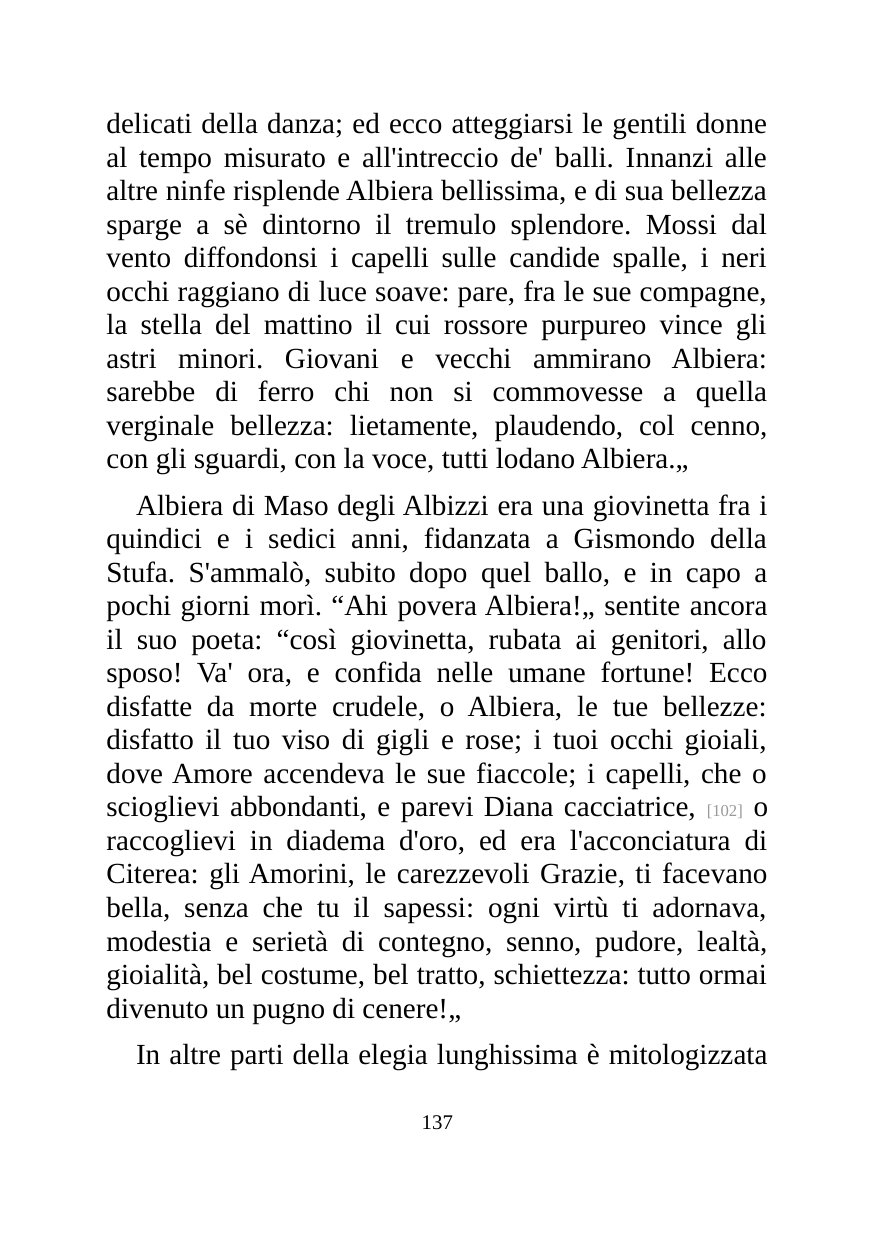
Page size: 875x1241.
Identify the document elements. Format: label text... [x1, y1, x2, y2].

text In altre parti della elegia lunghissima è mitologizzata [106, 1037, 768, 1070]
text Albiera di Maso degli Albizzi era una giovinetta fra i quindici e i sedici anni, fidanzata a Gismondo della Stufa. S'ammalò, subito dopo quel ballo, e in capo a pochi giorni morì. “Ahi povera Albiera!„ sentite ancora il suo poeta: “così giovinetta, rubata ai genitori, allo sposo! Va' ora, e confida nelle umane fortune! Ecco disfatte da morte crudele, o Albiera, le tue bellezze: disfatto il tuo viso di gigli e rose; i tuoi occhi gioiali, dove Amore accendeva le sue fiaccole; i capelli, che o scioglievi abbondanti, e parevi Diana cacciatrice, [102] o raccoglievi in diadema d'oro, ed era l'acconciatura di Citerea: gli Amorini, le carezzevoli Grazie, ti facevano bella, senza che tu il sapessi: ogni virtù ti adornava, modestia e serietà di contegno, senno, pudore, lealtà, gioialità, bel costume, bel tratto, schiettezza: tutto ormai divenuto un pugno di cenere!„ [106, 488, 768, 1024]
text delicati della danza; ed ecco atteggiarsi le gentili donne al tempo misurato e all'intreccio de' balli. Innanzi alle altre ninfe risplende Albiera bellissima, e di sua bellezza sparge a sè dintorno il tremulo splendore. Mossi dal vento diffondonsi i capelli sulle candide spalle, i neri occhi raggiano di luce soave: pare, fra le sue compagne, la stella del mattino il cui rossore purpureo vince gli astri minori. Giovani e vecchi ammirano Albiera: sarebbe di ferro chi non si commovesse a quella verginale bellezza: lietamente, plaudendo, col cenno, con gli sguardi, con la voce, tutti lodano Albiera.„ [106, 106, 768, 475]
